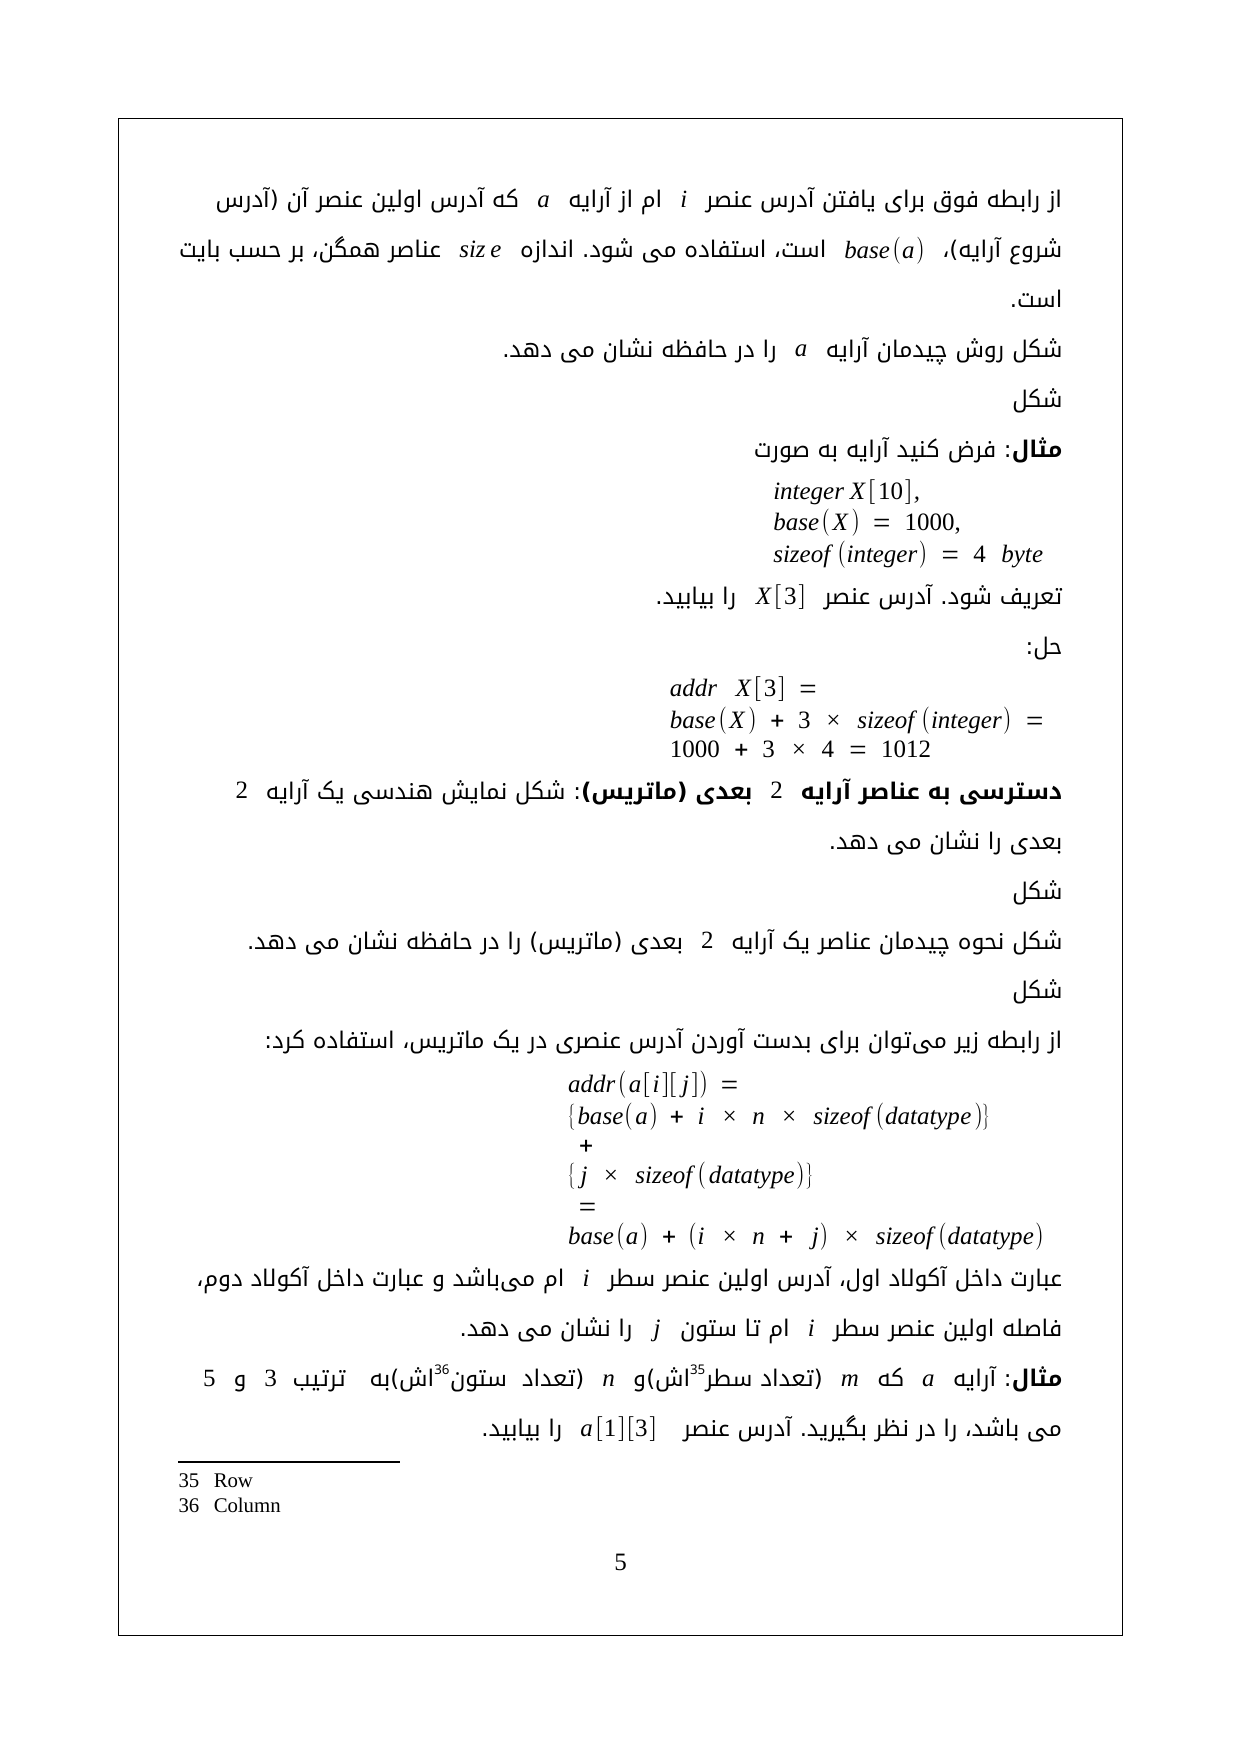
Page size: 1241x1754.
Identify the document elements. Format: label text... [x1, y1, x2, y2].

text از رابطه فوق برای یافتن آدرس عنصرام از آرایهکه آدرس اولین عنصر آن (آدرس شروع آرایه)،است، استفاده می شود. اندازهعناصر همگن، بر حسب بایت است. [178, 178, 1062, 321]
text حل: [178, 625, 1062, 668]
text Row [178, 1468, 1062, 1492]
text مثال: آرایهکه(تعداد سطراش) و(تعداد ستوناش) به ترتیبومی باشد، را در نظر بگیرید. آدرس عنصررا بیابید. [178, 1357, 1062, 1451]
text Column [178, 1492, 1062, 1517]
text از رابطه زیر می‌توان برای بدست آوردن آدرس عنصری در یک ماتریس، استفاده کرد: [178, 1019, 1062, 1063]
text عبارت داخل آکولاد اول، آدرس اولین عنصر سطرام می‌باشد و عبارت داخل آکولاد دوم، فاصله اولین عنصر سطرام تا ستونرا نشان می دهد. [178, 1257, 1062, 1351]
text دسترسی به عناصر آرایهبعدی (ماتریس): شکل نمایش هندسی یک آرایهبعدی را نشان می دهد. [178, 770, 1062, 863]
text شکل [178, 870, 1062, 913]
text تعریف شود. آدرس عنصررا بیابید. [178, 575, 1062, 618]
text شکل [178, 378, 1062, 421]
text شکل نحوه چیدمان عناصر یک آرایهبعدی (ماتریس) را در حافظه نشان می دهد. [178, 920, 1062, 963]
text شکل روش چیدمان آرایهرا در حافظه نشان می دهد. [178, 328, 1062, 371]
text شکل [178, 969, 1062, 1013]
text مثال: فرض کنید آرایه به صورت [178, 428, 1062, 471]
